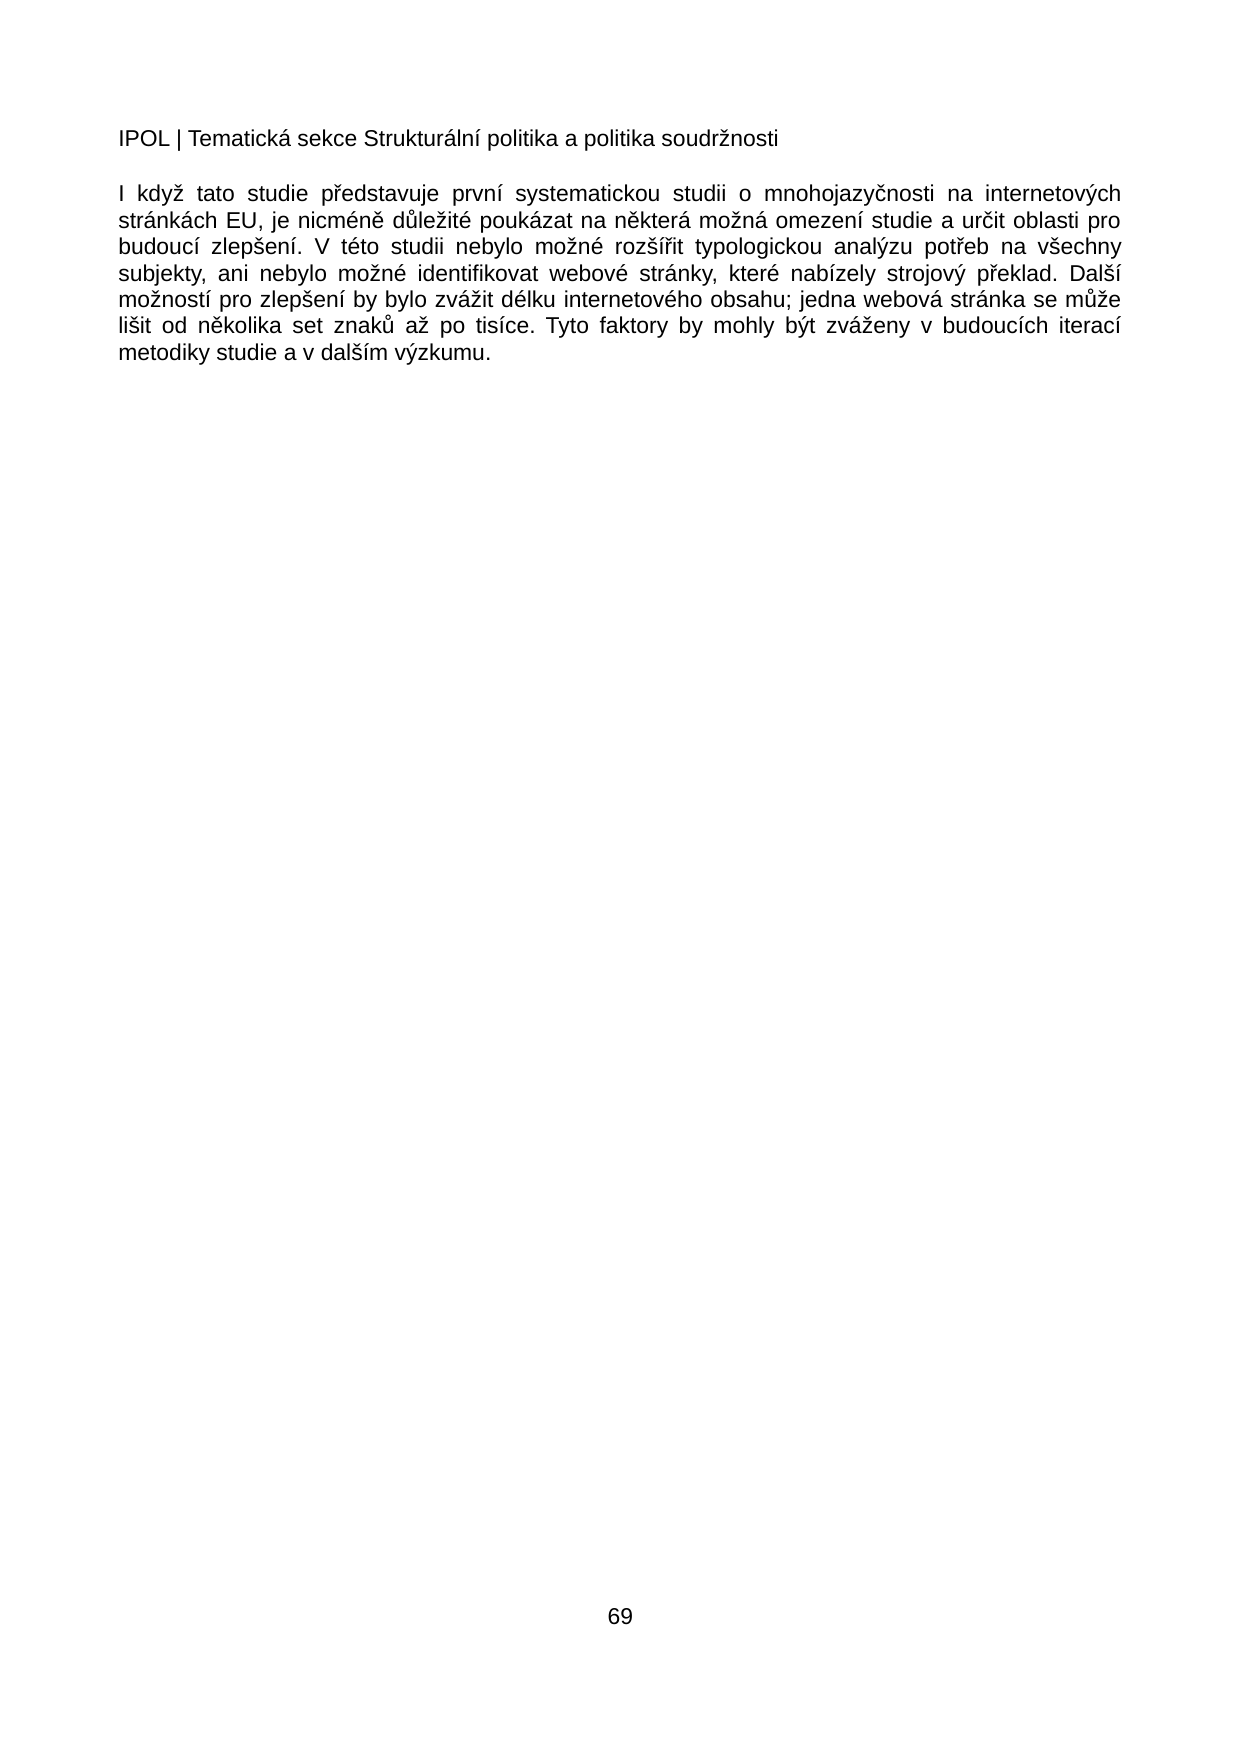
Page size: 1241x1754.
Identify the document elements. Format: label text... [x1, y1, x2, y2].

text I když tato studie představuje první systematickou studii o mnohojazyčnosti na internetových stránkách EU, je nicméně důležité poukázat na některá možná omezení studie a určit oblasti pro budoucí zlepšení. V této studii nebylo možné rozšířit typologickou analýzu potřeb na všechny subjekty, ani nebylo možné identifikovat webové stránky, které nabízely strojový překlad. Další možností pro zlepšení by bylo zvážit délku internetového obsahu; jedna webová stránka se může lišit od několika set znaků až po tisíce. Tyto faktory by mohly být zváženy v budoucích iterací metodiky studie a v dalším výzkumu. [118, 180, 1122, 365]
